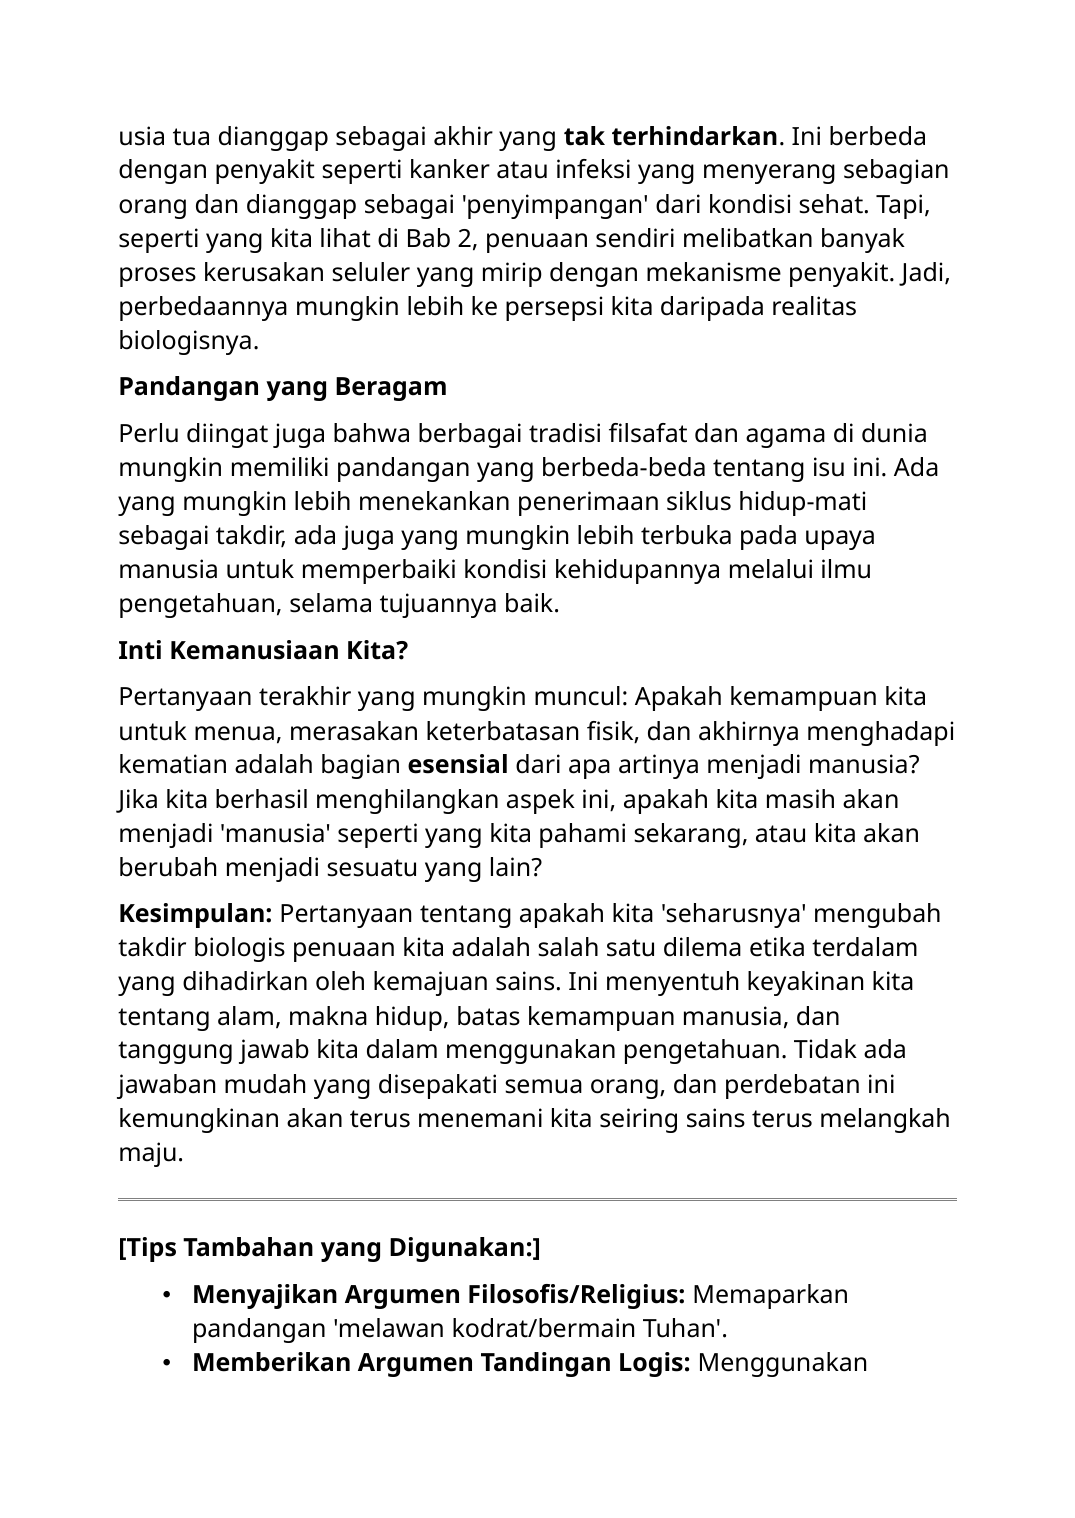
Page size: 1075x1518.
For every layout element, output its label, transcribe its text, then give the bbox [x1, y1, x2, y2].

text [Tips Tambahan yang Digunakan:] [118, 1230, 957, 1264]
text usia tua dianggap sebagai akhir yang tak terhindarkan. Ini berbeda dengan penyakit seperti kanker atau infeksi yang menyerang sebagian orang dan dianggap sebagai 'penyimpangan' dari kondisi sehat. Tapi, seperti yang kita lihat di Bab 2, penuaan sendiri melibatkan banyak proses kerusakan seluler yang mirip dengan mekanisme penyakit. Jadi, perbedaannya mungkin lebih ke persepsi kita daripada realitas biologisnya. [118, 118, 957, 357]
text Perlu diingat juga bahwa berbagai tradisi filsafat dan agama di dunia mungkin memiliki pandangan yang berbeda-beda tentang isu ini. Ada yang mungkin lebih menekankan penerimaan siklus hidup-mati sebagai takdir, ada juga yang mungkin lebih terbuka pada upaya manusia untuk memperbaiki kondisi kehidupannya melalui ilmu pengetahuan, selama tujuannya baik. [118, 416, 957, 620]
list Memberikan Argumen Tandingan Logis: Menggunakan [162, 1344, 957, 1378]
list Menyajikan Argumen Filosofis/Religius: Memaparkan pandangan 'melawan kodrat/bermain Tuhan'. [162, 1276, 957, 1344]
text Pertanyaan terakhir yang mungkin muncul: Apakah kemampuan kita untuk menua, merasakan keterbatasan fisik, dan akhirnya menghadapi kematian adalah bagian esensial dari apa artinya menjadi manusia? Jika kita berhasil menghilangkan aspek ini, apakah kita masih akan menjadi 'manusia' seperti yang kita pahami sekarang, atau kita akan berubah menjadi sesuatu yang lain? [118, 679, 957, 883]
text Pandangan yang Beragam [118, 369, 957, 403]
text Kesimpulan: Pertanyaan tentang apakah kita 'seharusnya' mengubah takdir biologis penuaan kita adalah salah satu dilema etika terdalam yang dihadirkan oleh kemajuan sains. Ini menyentuh keyakinan kita tentang alam, makna hidup, batas kemampuan manusia, dan tanggung jawab kita dalam menggunakan pengetahuan. Tidak ada jawaban mudah yang disepakati semua orang, dan perdebatan ini kemungkinan akan terus menemani kita seiring sains terus melangkah maju. [118, 896, 957, 1168]
text Inti Kemanusiaan Kita? [118, 632, 957, 667]
